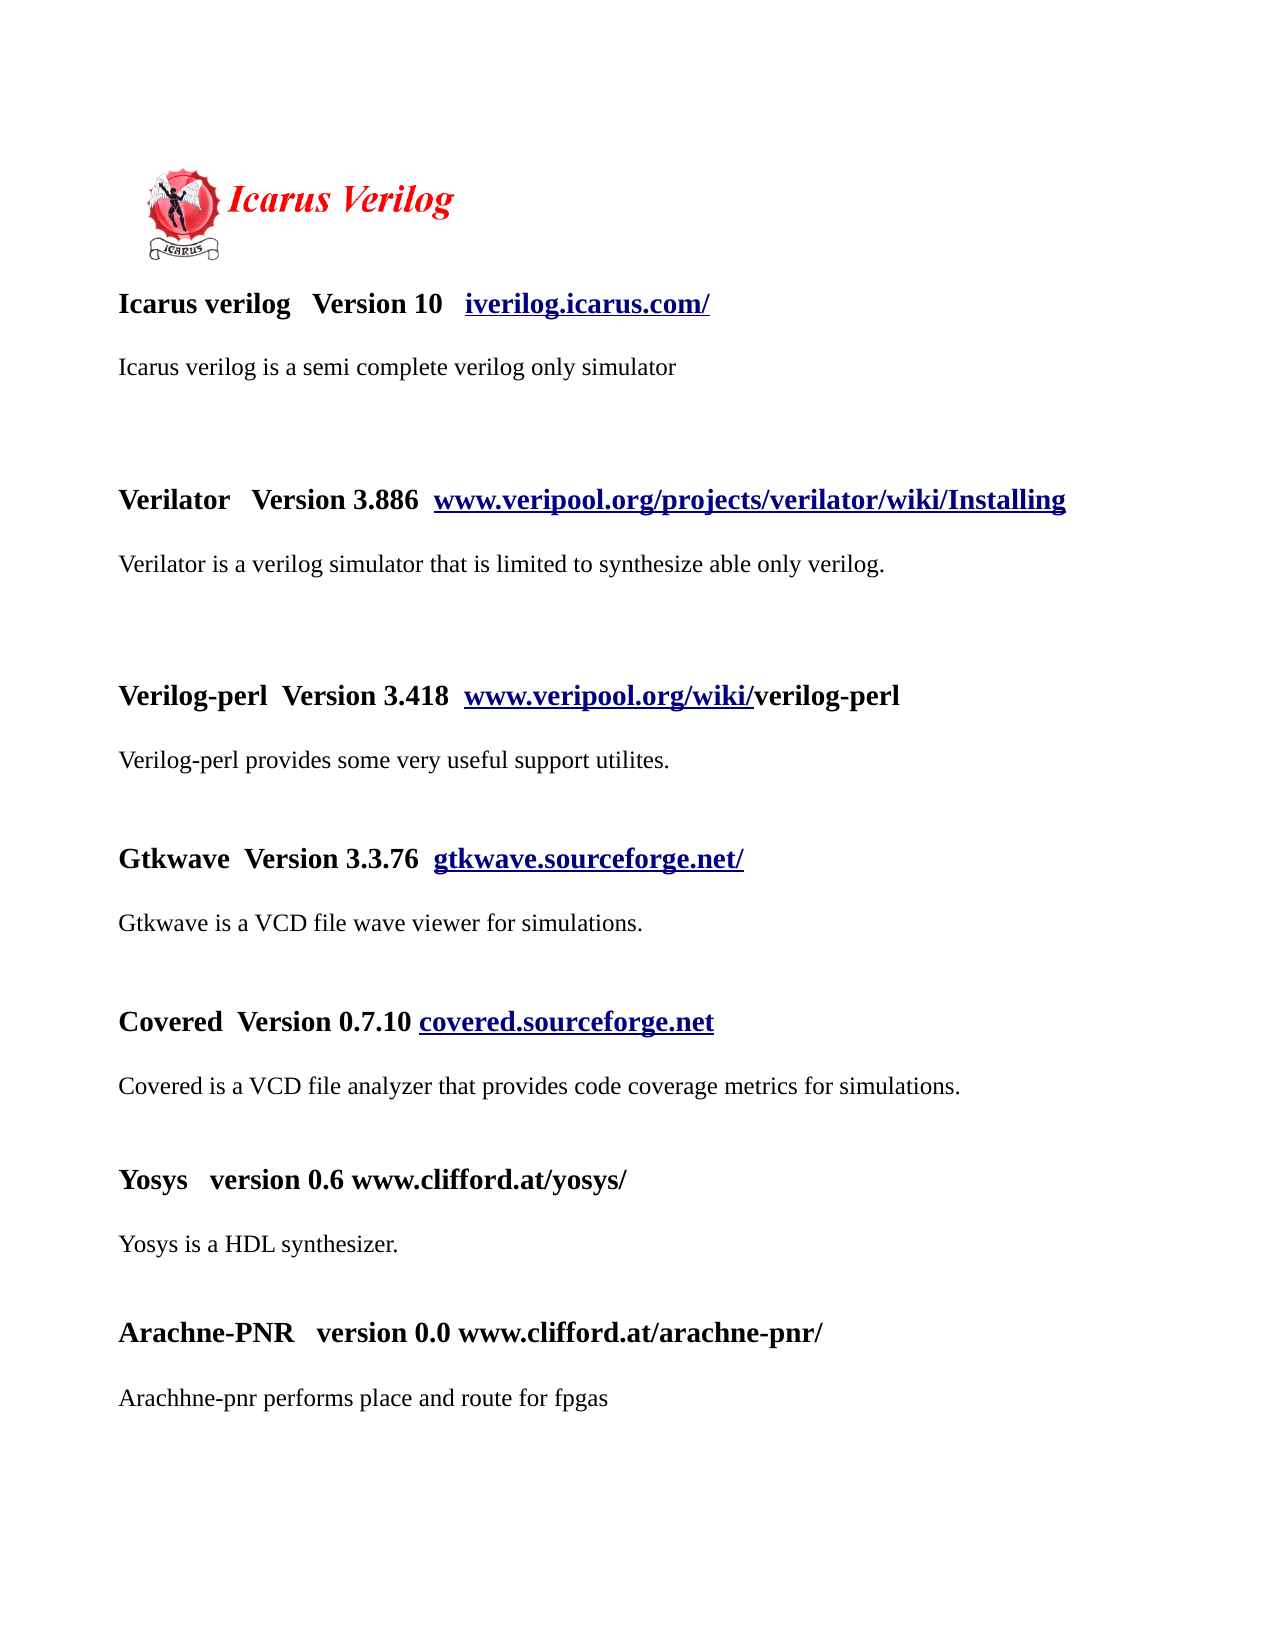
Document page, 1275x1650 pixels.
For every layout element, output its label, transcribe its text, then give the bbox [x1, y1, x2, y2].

text Yosys is a HDL synthesizer. [118, 1229, 1157, 1258]
picture [139, 159, 477, 266]
text Icarus verilog Version 10 iverilog.icarus.com/ [118, 286, 1157, 319]
text Arachne-PNR version 0.0 www.clifford.at/arachne-pnr/ [118, 1316, 1157, 1349]
text Verilator Version 3.886 www.veripool.org/projects/verilator/wiki/Installing [118, 482, 1157, 515]
text Icarus verilog is a semi complete verilog only simulator [118, 352, 1157, 381]
text Verilator is a verilog simulator that is limited to synthesize able only verilog. [118, 549, 1157, 578]
text Arachhne-pnr performs place and route for fpgas [118, 1383, 1157, 1411]
text Verilog-perl Version 3.418 www.veripool.org/wiki/verilog-perl [118, 678, 1157, 712]
text Yosys version 0.6 www.clifford.at/yosys/ [118, 1162, 1157, 1196]
text Gtkwave is a VCD file wave viewer for simulations. [118, 908, 1157, 937]
text Gtkwave Version 3.3.76 gtkwave.sourceforge.net/ [118, 841, 1157, 875]
text Verilog-perl provides some very useful support utilites. [118, 745, 1157, 774]
text Covered is a VCD file analyzer that provides code coverage metrics for simulations. [118, 1071, 1157, 1100]
text Covered Version 0.7.10 covered.sourceforge.net [118, 1004, 1157, 1038]
